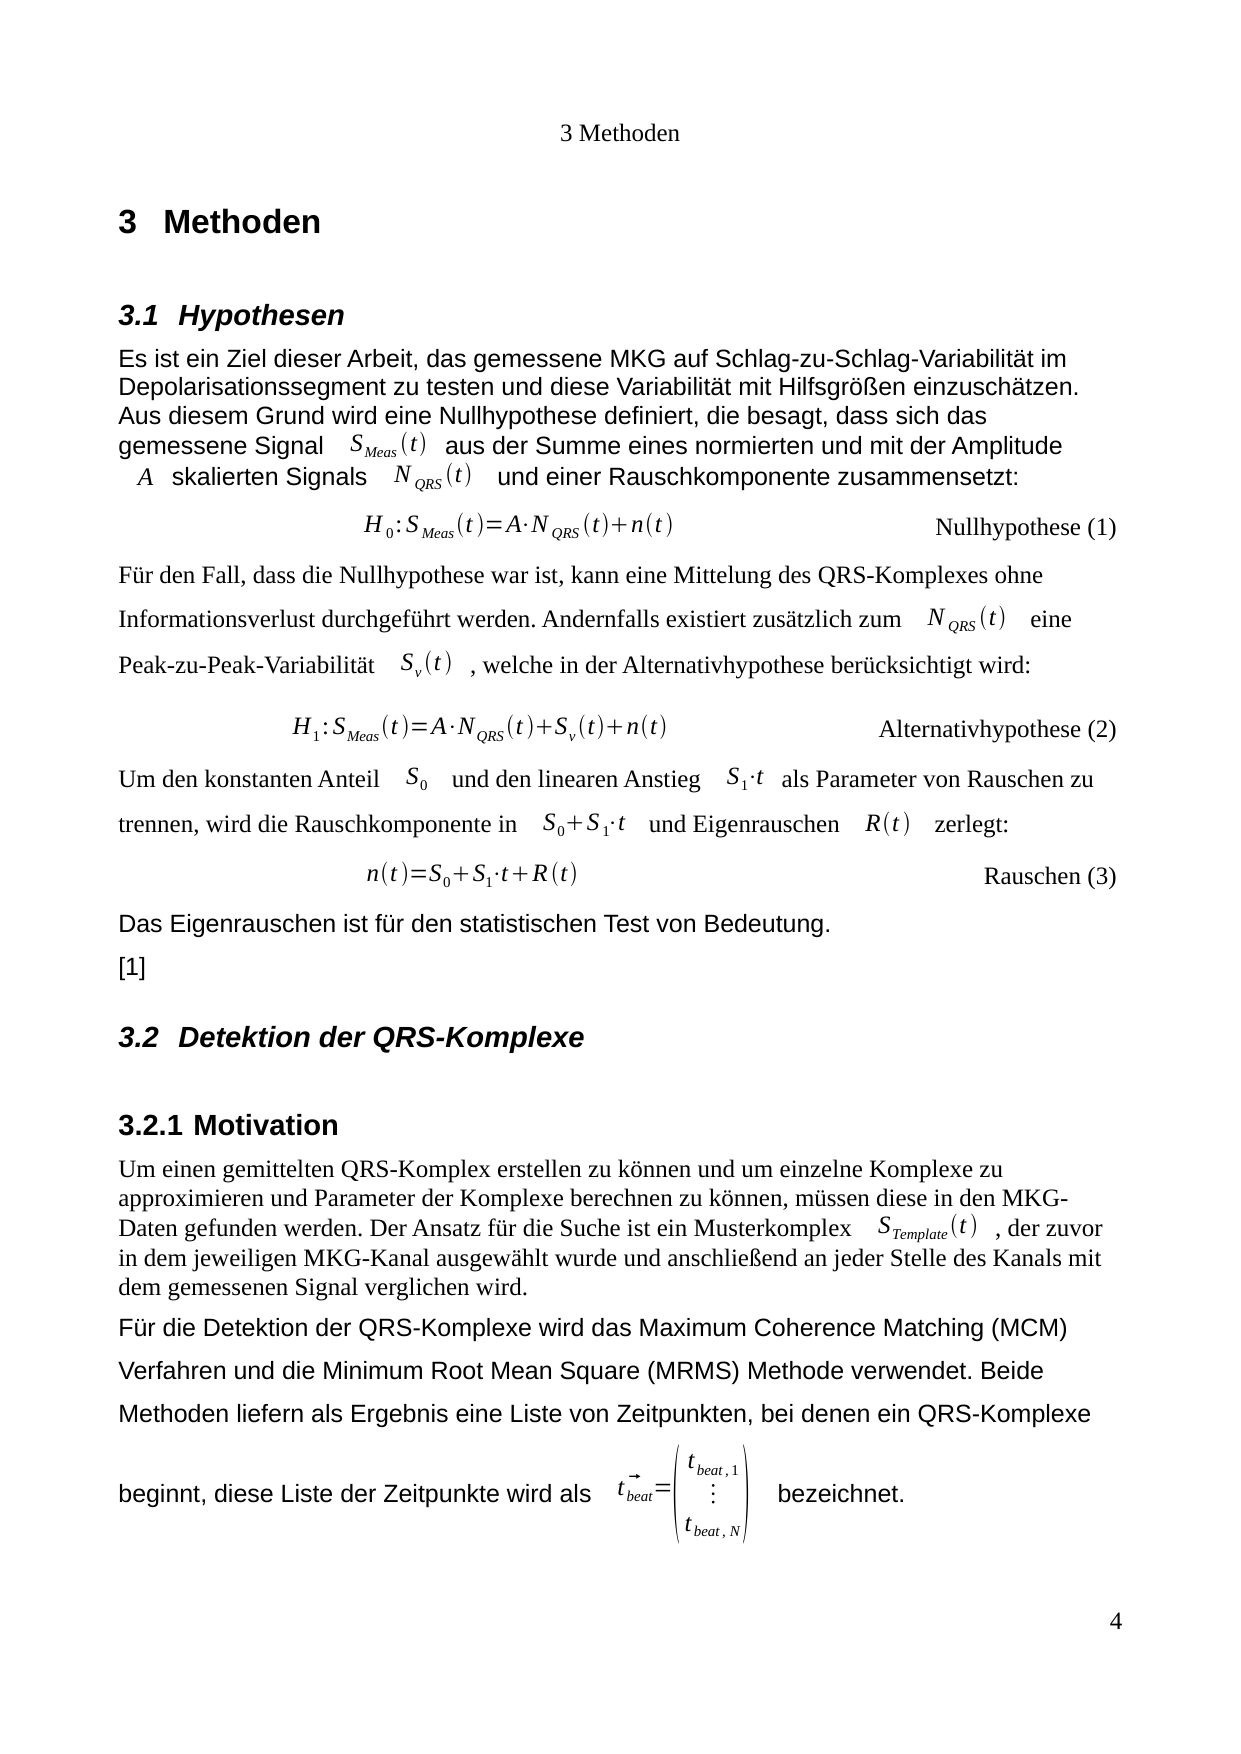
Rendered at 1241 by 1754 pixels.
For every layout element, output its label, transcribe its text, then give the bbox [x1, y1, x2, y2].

table_header Rauschen (3) [832, 854, 1122, 909]
table_header Alternativhypothese (2) [846, 707, 1122, 762]
subtitle Methoden [118, 202, 1122, 241]
text Das Eigenrauschen ist für den statistischen Test von Bedeutung. [118, 909, 1122, 938]
text Um einen gemittelten QRS-Komplex erstellen zu können und um einzelne Komplexe zu approximieren und Parameter der Komplexe berechnen zu können, müssen diese in den MKG-Daten gefunden werden. Der Ansatz für die Suche ist ein Musterkomplex , der zuvor in dem jeweiligen MKG-Kanal ausgewählt wurde und anschließend an jeder Stelle des Kanals mit dem gemessenen Signal verglichen wird. [118, 1154, 1122, 1300]
text Für den Fall, dass die Nullhypothese war ist, kann eine Mittelung des QRS-Komplexes ohne Informationsverlust durchgeführt werden. Andernfalls existiert zusätzlich zum eine Peak-zu-Peak-Variabilität , welche in der Alternativhypothese berücksichtigt wird: [118, 560, 1122, 680]
subtitle Detektion der QRS-Komplexe [118, 1020, 1122, 1054]
table_header [118, 505, 923, 560]
table_header [118, 707, 846, 762]
text Um den konstanten Anteil und den linearen Anstieg als Parameter von Rauschen zu trennen, wird die Rauschkomponente in und Eigenrauschen zerlegt: [118, 762, 1122, 839]
table_header [118, 854, 832, 909]
text Für die Detektion der QRS-Komplexe wird das Maximum Coherence Matching (MCM) Verfahren und die Minimum Root Mean Square (MRMS) Methode verwendet. Beide Methoden liefern als Ergebnis eine Liste von Zeitpunkten, bei denen ein QRS-Komplexe beginnt, diese Liste der Zeitpunkte wird als bezeichnet. [118, 1313, 1122, 1544]
text [1] [118, 952, 1122, 981]
subtitle Hypothesen [118, 297, 1122, 331]
table_header Nullhypothese (1) [923, 505, 1122, 560]
subtitle Motivation [118, 1108, 1122, 1142]
text Es ist ein Ziel dieser Arbeit, das gemessene MKG auf Schlag-zu-Schlag-Variabilität im Depolarisationssegment zu testen und diese Variabilität mit Hilfsgrößen einzuschätzen. Aus diesem Grund wird eine Nullhypothese definiert, die besagt, dass sich das gemessene Signal aus der Summe eines normierten und mit der Amplitude skalierten Signals und einer Rauschkomponente zusammensetzt: [118, 343, 1122, 492]
